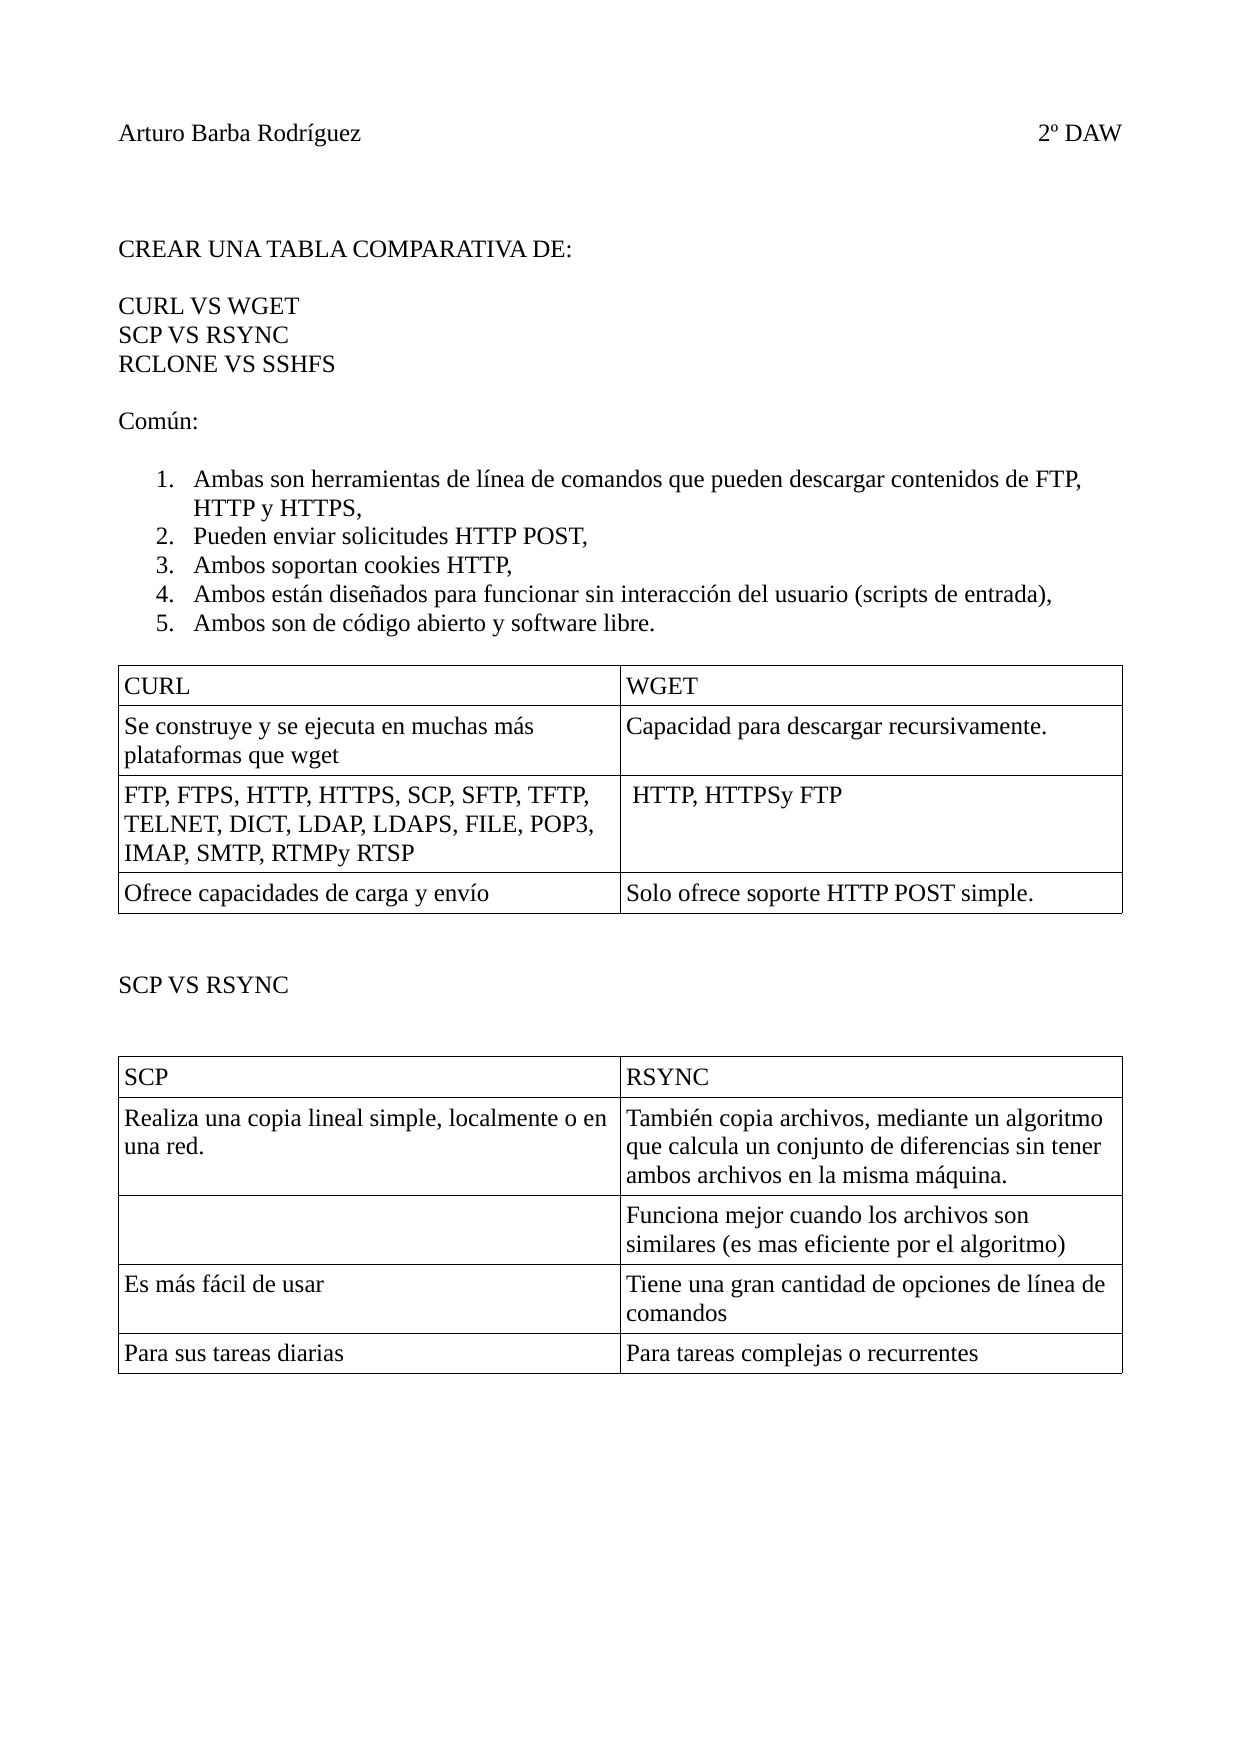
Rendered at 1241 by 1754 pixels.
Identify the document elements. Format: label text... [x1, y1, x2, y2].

list Ambas son herramientas de línea de comandos que pueden descargar contenidos de FTP, HTTP y HTTPS, [156, 464, 1122, 521]
table_cell Para sus tareas diarias [119, 1334, 620, 1373]
list Pueden enviar solicitudes HTTP POST, [156, 521, 1122, 550]
table_cell Se construye y se ejecuta en muchas más plataformas que wget [119, 706, 620, 774]
text Común: [118, 406, 1122, 435]
table_cell También copia archivos, mediante un algoritmo que calcula un conjunto de diferencias sin tener ambos archivos en la misma máquina. [621, 1098, 1122, 1194]
table_header SCP [119, 1057, 620, 1097]
list Ambos son de código abierto y software libre. [156, 608, 1122, 636]
table_cell Ofrece capacidades de carga y envío [119, 873, 620, 913]
table_cell Es más fácil de usar [119, 1265, 620, 1333]
list Ambos soportan cookies HTTP, [156, 550, 1122, 579]
table_cell Para tareas complejas o recurrentes [621, 1334, 1122, 1373]
table_cell Funciona mejor cuando los archivos son similares (es mas eficiente por el algoritmo) [621, 1196, 1122, 1264]
table_header WGET [621, 666, 1122, 705]
table_cell Capacidad para descargar recursivamente. [621, 706, 1122, 774]
table_cell FTP, FTPS, HTTP, HTTPS, SCP, SFTP, TFTP, TELNET, DICT, LDAP, LDAPS, FILE, POP3, IMAP, SMTP, RTMPy RTSP [119, 776, 620, 872]
table_cell Solo ofrece soporte HTTP POST simple. [621, 873, 1122, 913]
text SCP VS RSYNC [118, 970, 1122, 999]
table_header RSYNC [621, 1057, 1122, 1097]
table_cell HTTP, HTTPSy FTP [621, 776, 1122, 872]
text SCP VS RSYNC [118, 320, 1122, 349]
table_header CURL [119, 666, 620, 705]
table_cell Tiene una gran cantidad de opciones de línea de comandos [621, 1265, 1122, 1333]
list Ambos están diseñados para funcionar sin interacción del usuario (scripts de entrada), [156, 579, 1122, 608]
table_cell Realiza una copia lineal simple, localmente o en una red. [119, 1098, 620, 1194]
text CURL VS WGET [118, 291, 1122, 320]
text CREAR UNA TABLA COMPARATIVA DE: [118, 234, 1122, 263]
table_cell [119, 1196, 620, 1264]
text RCLONE VS SSHFS [118, 349, 1122, 378]
